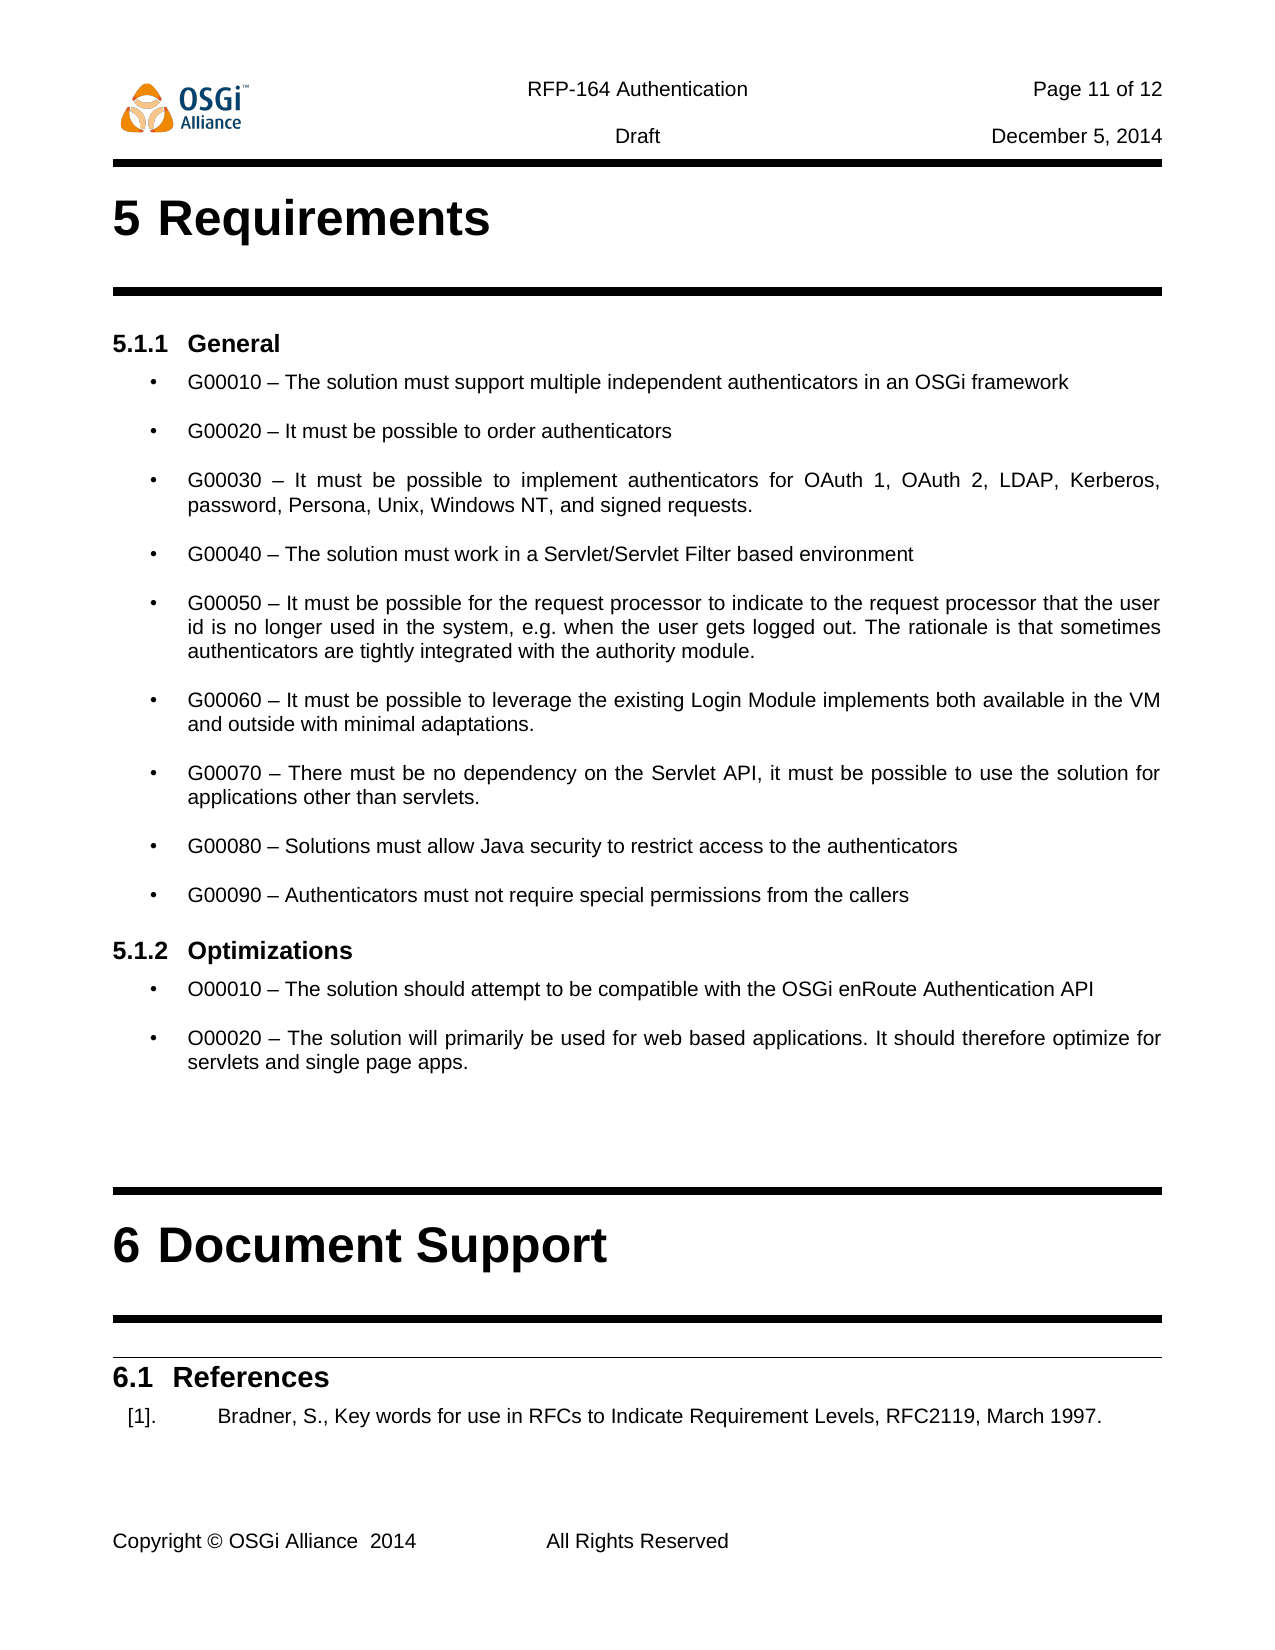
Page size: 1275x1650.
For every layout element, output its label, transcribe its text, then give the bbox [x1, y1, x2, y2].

subtitle Requirements [112, 160, 1162, 296]
list G00070 – There must be no dependency on the Servlet API, it must be possible to use the solution for applications other than servlets. [150, 760, 1162, 808]
list Bradner, S., Key words for use in RFCs to Indicate Requirement Levels, RFC2119, March 1997. [127, 1404, 1162, 1428]
picture [113, 76, 257, 140]
list G00020 – It must be possible to order authenticators [150, 419, 1162, 443]
list G00030 – It must be possible to implement authenticators for OAuth 1, OAuth 2, LDAP, Kerberos, password, Persona, Unix, Windows NT, and signed requests. [150, 468, 1162, 516]
list G00080 – Solutions must allow Java security to restrict access to the authenticators [150, 833, 1162, 857]
list G00010 – The solution must support multiple independent authenticators in an OSGi framework [150, 370, 1162, 394]
list G00060 – It must be possible to leverage the existing Login Module implements both available in the VM and outside with minimal adaptations. [150, 687, 1162, 735]
subtitle Optimizations [112, 936, 1162, 964]
list O00020 – The solution will primarily be used for web based applications. It should therefore optimize for servlets and single page apps. [150, 1026, 1162, 1074]
list O00010 – The solution should attempt to be compatible with the OSGi enRoute Authentication API [150, 977, 1162, 1001]
list G00090 – Authenticators must not require special permissions from the callers [150, 882, 1162, 907]
list G00040 – The solution must work in a Servlet/Servlet Filter based environment [150, 541, 1162, 565]
list G00050 – It must be possible for the request processor to indicate to the request processor that the user id is no longer used in the system, e.g. when the user gets logged out. The rationale is that sometimes authenticators are tightly integrated with the authority module. [150, 590, 1162, 662]
subtitle Document Support [112, 1188, 1162, 1323]
subtitle References [112, 1358, 1162, 1393]
subtitle General [112, 329, 1162, 358]
